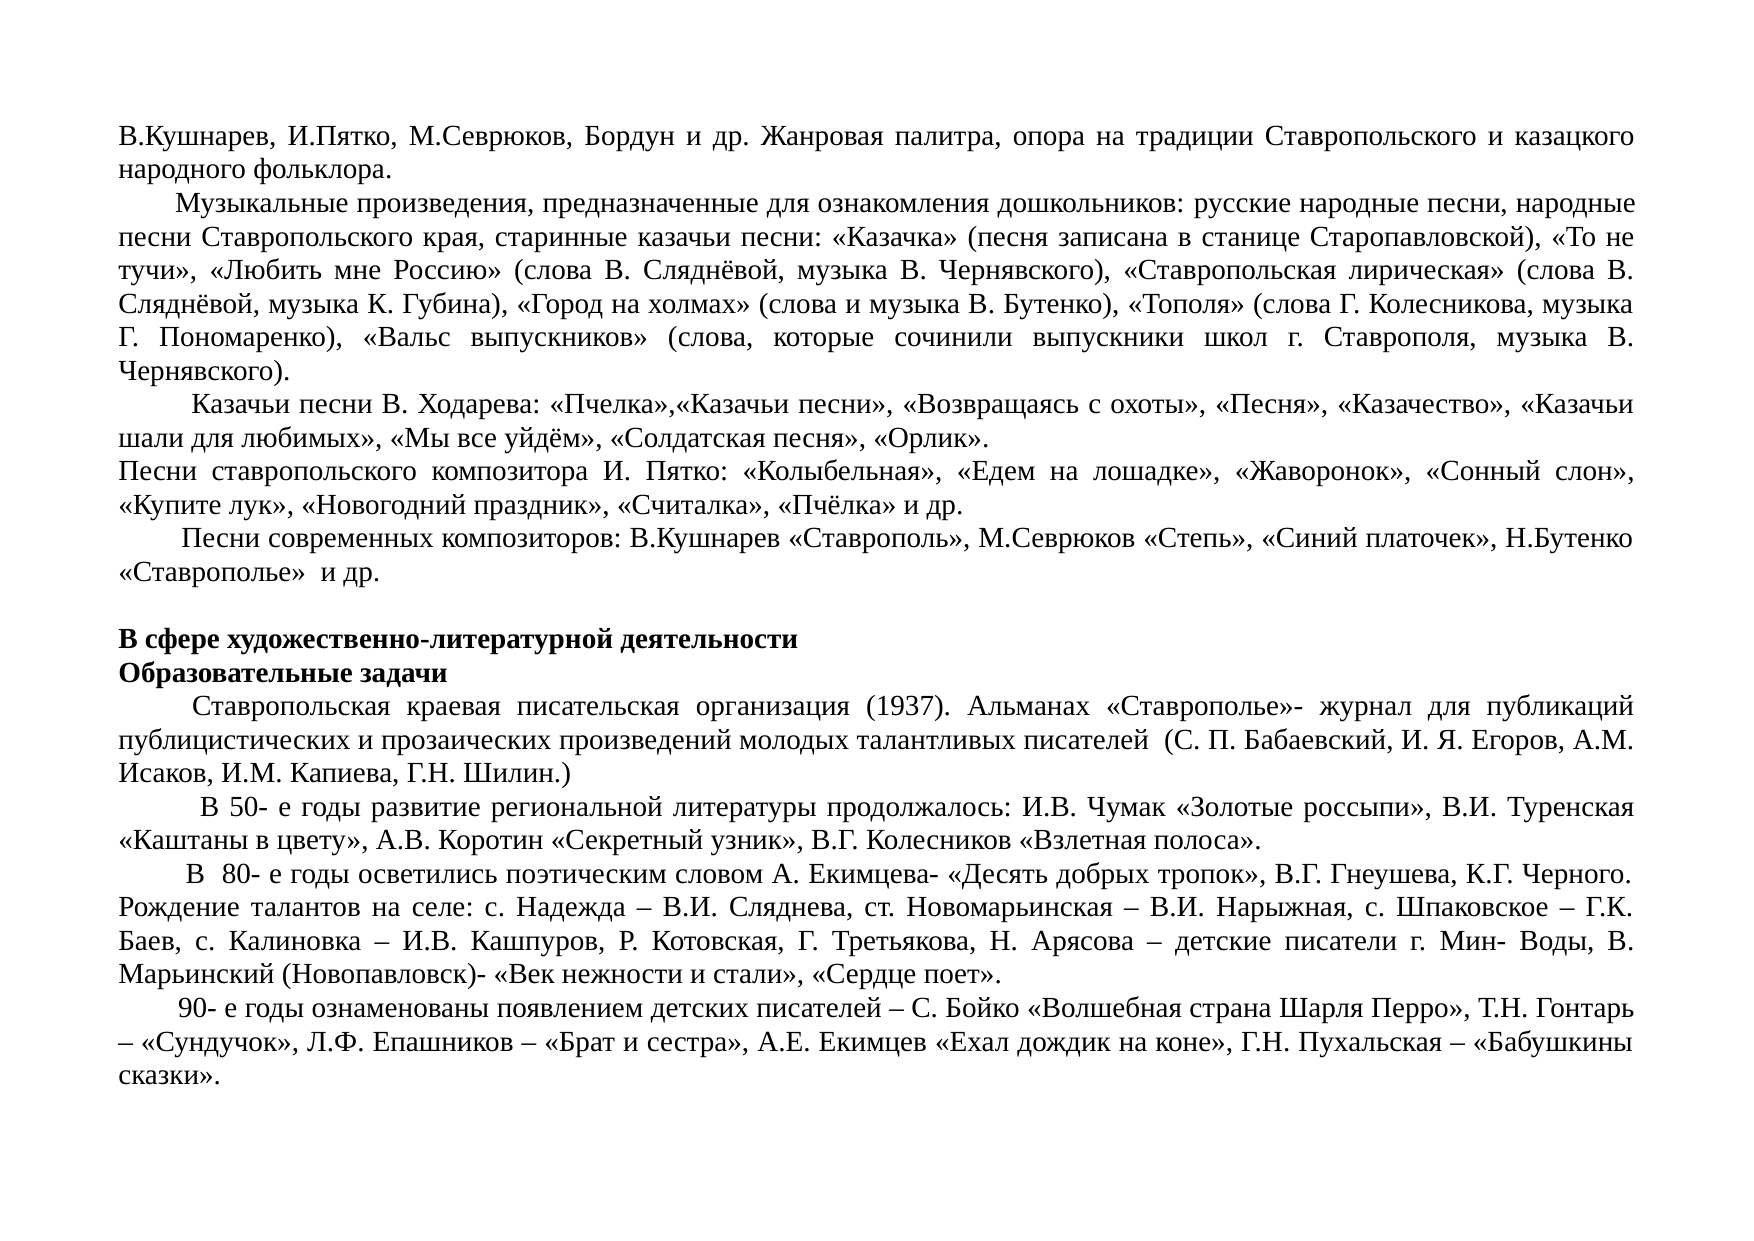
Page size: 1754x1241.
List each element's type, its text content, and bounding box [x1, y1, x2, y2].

text В сфере художественно-литературной деятельности [118, 621, 1636, 655]
text В 50- е годы развитие региональной литературы продолжалось: И.В. Чумак «Золотые россыпи», В.И. Туренская «Каштаны в цвету», А.В. Коротин «Секретный узник», В.Г. Колесников «Взлетная полоса». [118, 789, 1636, 856]
text Песни ставропольского композитора И. Пятко: «Колыбельная», «Едем на лошадке», «Жаворонок», «Сонный слон», «Купите лук», «Новогодний праздник», «Считалка», «Пчёлка» и др. [118, 453, 1636, 521]
text 90- е годы ознаменованы появлением детских писателей – С. Бойко «Волшебная страна Шарля Перро», Т.Н. Гонтарь – «Сундучок», Л.Ф. Епашников – «Брат и сестра», А.Е. Екимцев «Ехал дождик на коне», Г.Н. Пухальская – «Бабушкины сказки». [118, 990, 1636, 1091]
text Казачьи песни В. Ходарева: «Пчелка»,«Казачьи песни», «Возвращаясь с охоты», «Песня», «Казачество», «Казачьи шали для любимых», «Мы все уйдём», «Солдатская песня», «Орлик». [118, 386, 1636, 453]
text В 80- е годы осветились поэтическим словом А. Екимцева- «Десять добрых тропок», В.Г. Гнеушева, К.Г. Черного. Рождение талантов на селе: с. Надежда – В.И. Сляднева, ст. Новомарьинская – В.И. Нарыжная, с. Шпаковское – Г.К. Баев, с. Калиновка – И.В. Кашпуров, Р. Котовская, Г. Третьякова, Н. Арясова – детские писатели г. Мин- Воды, В. Марьинский (Новопавловск)- «Век нежности и стали», «Сердце поет». [118, 856, 1636, 990]
text В.Кушнарев, И.Пятко, М.Севрюков, Бордун и др. Жанровая палитра, опора на традиции Ставропольского и казацкого народного фольклора. [118, 118, 1636, 185]
text Музыкальные произведения, предназначенные для ознакомления дошкольников: русские народные песни, народные песни Ставропольского края, старинные казачьи песни: «Казачка» (песня записана в станице Старопавловской), «То не тучи», «Любить мне Россию» (слова В. Сляднёвой, музыка В. Чернявского), «Ставропольская лирическая» (слова В. Сляднёвой, музыка К. Губина), «Город на холмах» (слова и музыка В. Бутенко), «Тополя» (слова Г. Колесникова, музыка Г. Пономаренко), «Вальс выпускников» (слова, которые сочинили выпускники школ г. Ставрополя, музыка В. Чернявского). [118, 185, 1636, 386]
text Песни современных композиторов: В.Кушнарев «Ставрополь», М.Севрюков «Степь», «Синий платочек», Н.Бутенко «Ставрополье» и др. [118, 521, 1636, 588]
text Ставропольская краевая писательская организация (1937). Альманах «Ставрополье»- журнал для публикаций публицистических и прозаических произведений молодых талантливых писателей (С. П. Бабаевский, И. Я. Егоров, А.М. Исаков, И.М. Капиева, Г.Н. Шилин.) [118, 688, 1636, 789]
text Образовательные задачи [118, 655, 1636, 688]
